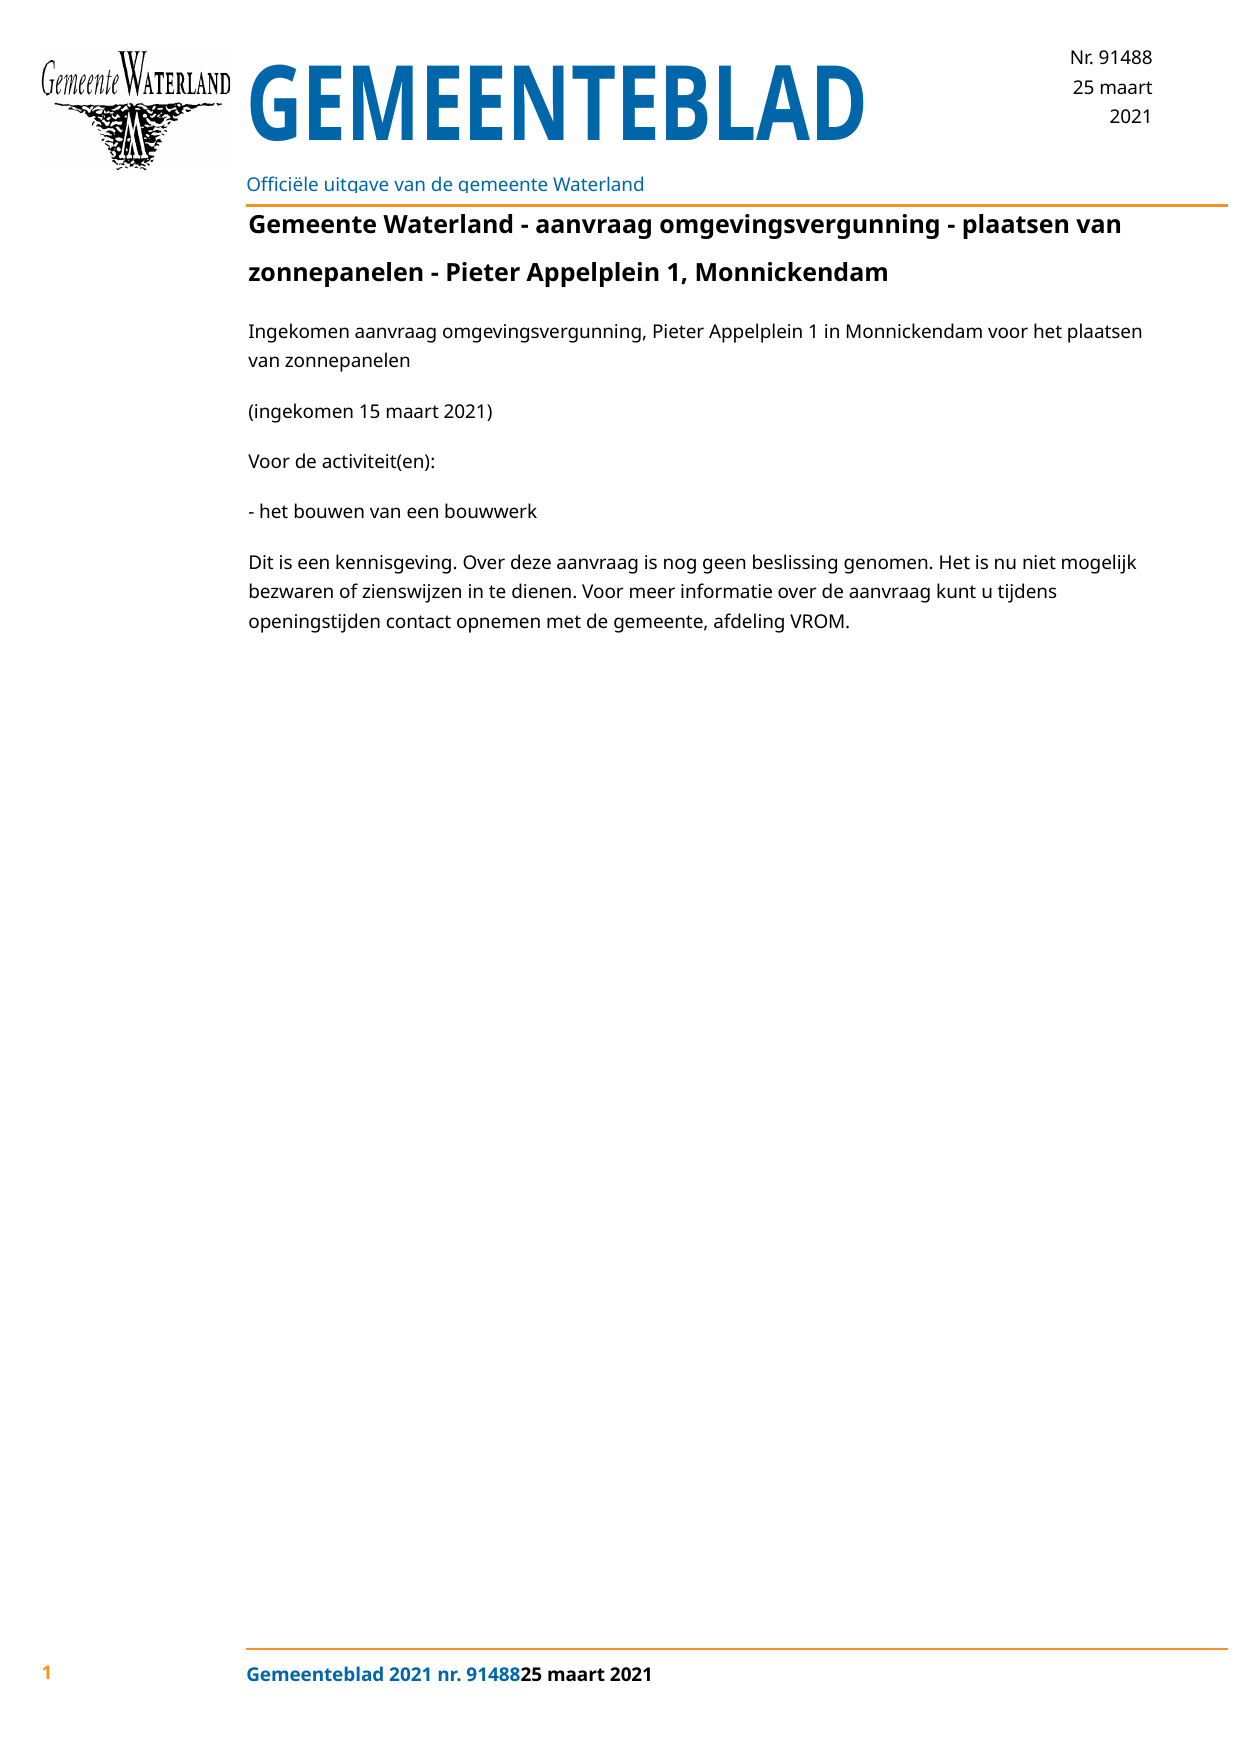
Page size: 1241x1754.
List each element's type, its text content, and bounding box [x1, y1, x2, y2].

text Ingekomen aanvraag omgevingsvergunning, Pieter Appelplein 1 in Monnickendam voor het plaatsen van zonnepanelen [248, 318, 1152, 373]
text - het bouwen van een bouwwerk [248, 499, 1152, 524]
text (ingekomen 15 maart 2021) [248, 398, 1152, 424]
picture [41, 47, 231, 172]
text Voor de activiteit(en): [248, 448, 1152, 474]
text Dit is een kennisgeving. Over deze aanvraag is nog geen beslissing genomen. Het is nu niet mogelijk bezwaren of zienswijzen in te dienen. Voor meer informatie over de aanvraag kunt u tijdens openingstijden contact opnemen met de gemeente, afdeling VROM. [248, 549, 1152, 634]
text Gemeente Waterland - aanvraag omgevingsvergunning - plaatsen van zonnepanelen - Pieter Appelplein 1, Monnickendam [248, 207, 1152, 288]
